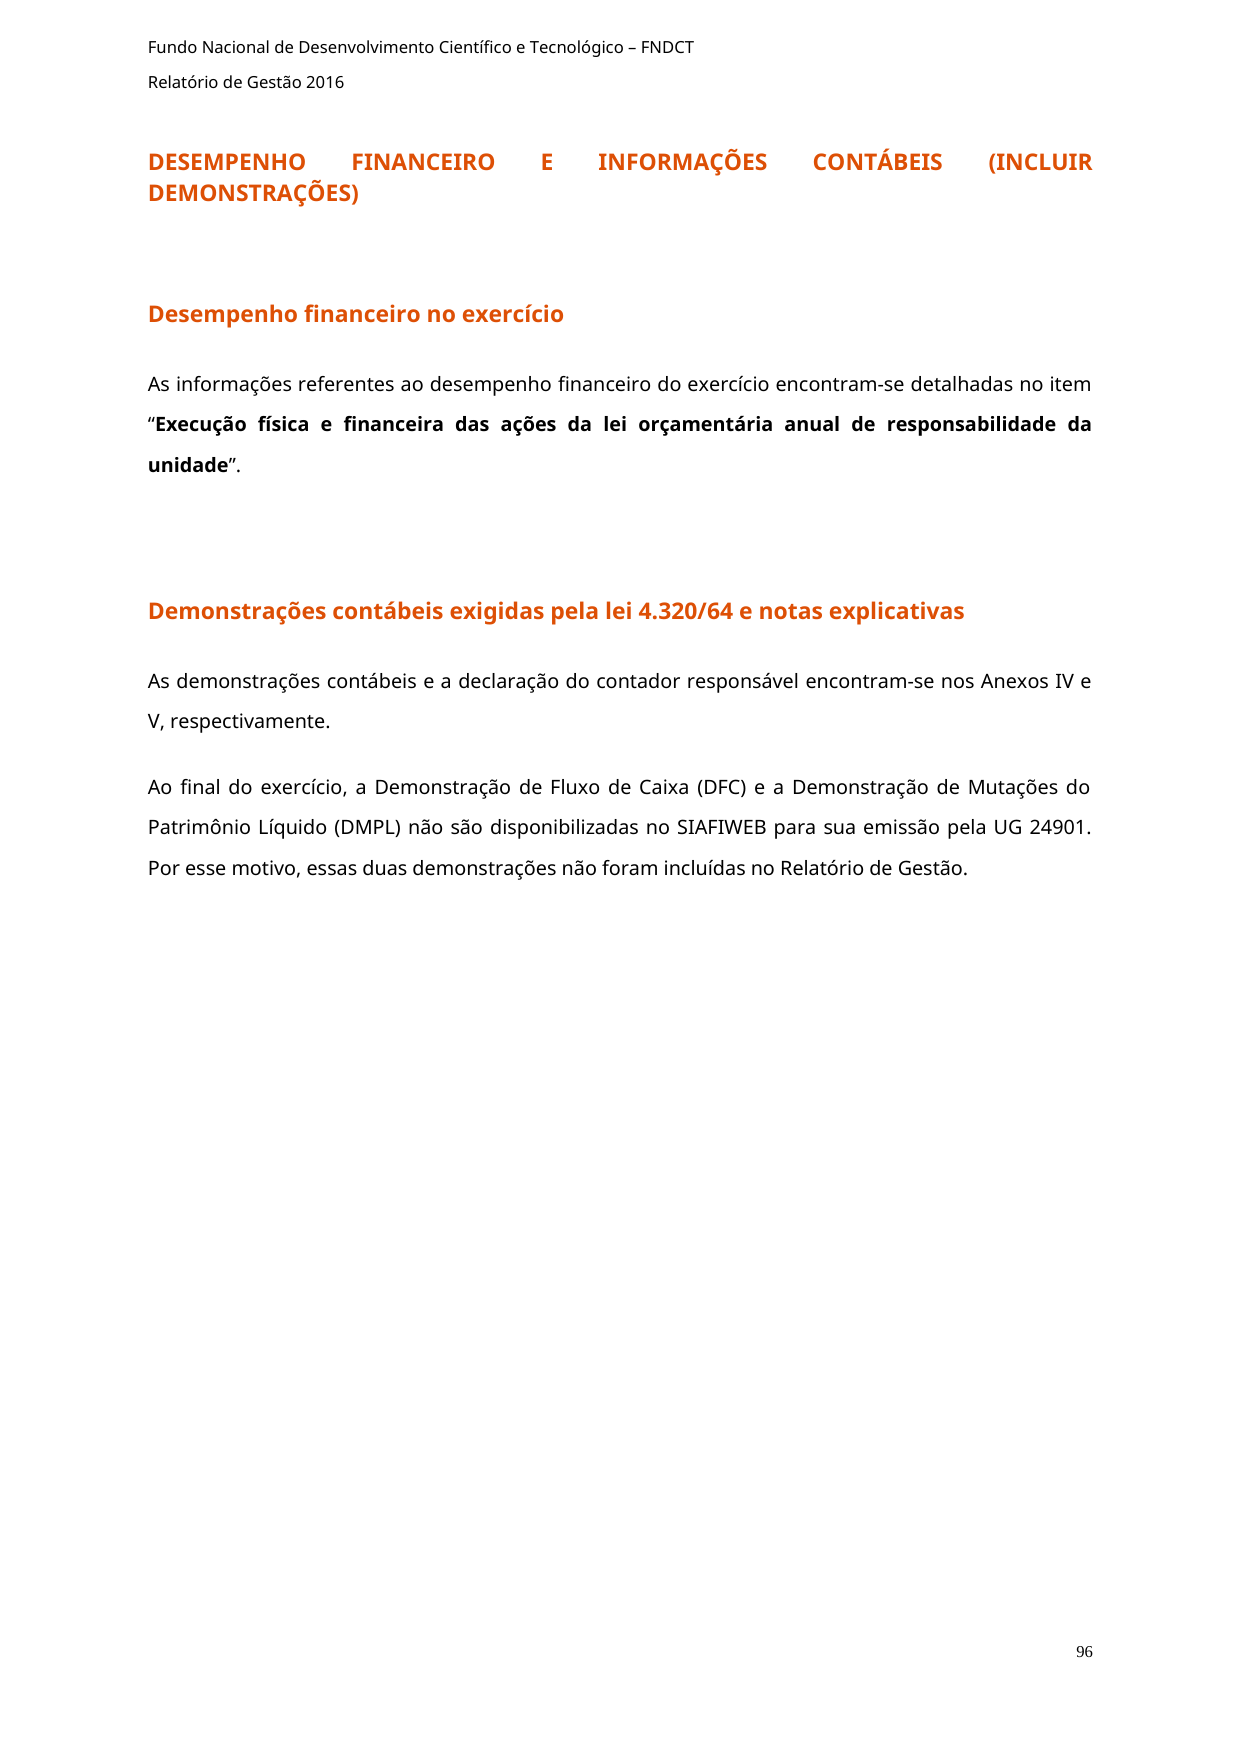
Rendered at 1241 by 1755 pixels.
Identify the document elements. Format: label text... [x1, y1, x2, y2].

text As demonstrações contábeis e a declaração do contador responsável encontram-se nos Anexos IV e V, respectivamente. [148, 667, 1093, 734]
text Desempenho financeiro no exercício [148, 298, 1093, 329]
text Ao final do exercício, a Demonstração de Fluxo de Caixa (DFC) e a Demonstração de Mutações do Patrimônio Líquido (DMPL) não são disponibilizadas no SIAFIWEB para sua emissão pela UG 24901. Por esse motivo, essas duas demonstrações não foram incluídas no Relatório de Gestão. [148, 773, 1093, 881]
text Demonstrações contábeis exigidas pela lei 4.320/64 e notas explicativas [148, 595, 1093, 626]
text As informações referentes ao desempenho financeiro do exercício encontram-se detalhadas no item “Execução física e financeira das ações da lei orçamentária anual de responsabilidade da unidade”. [148, 370, 1093, 478]
text DESEMPENHO FINANCEIRO E INFORMAÇÕES CONTÁBEIS (Incluir demonstrações) [148, 145, 1093, 208]
